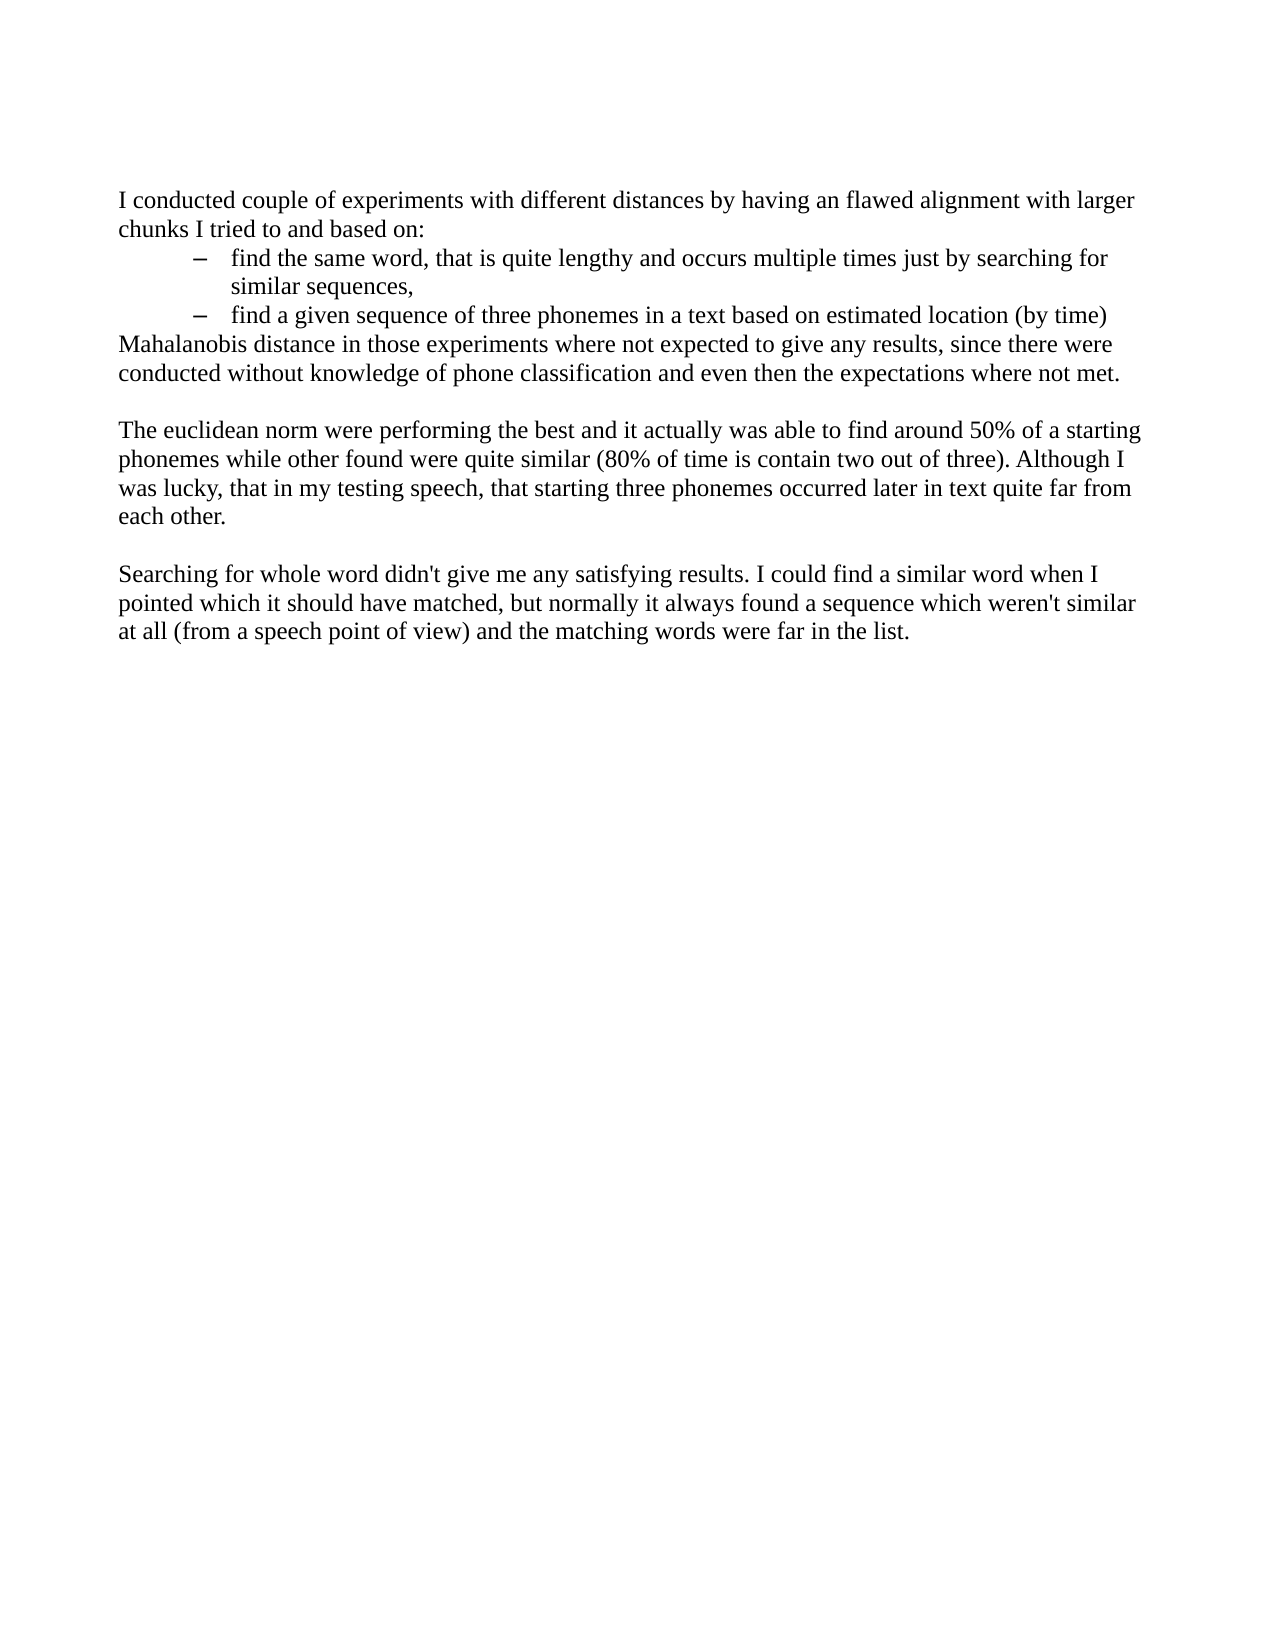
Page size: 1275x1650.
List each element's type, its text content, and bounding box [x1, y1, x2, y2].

text I conducted couple of experiments with different distances by having an flawed alignment with larger chunks I tried to and based on: [118, 185, 1157, 243]
text Searching for whole word didn't give me any satisfying results. I could find a similar word when I pointed which it should have matched, but normally it always found a sequence which weren't similar at all (from a speech point of view) and the matching words were far in the list. [118, 559, 1157, 645]
list find a given sequence of three phonemes in a text based on estimated location (by time) [193, 300, 1157, 329]
text Mahalanobis distance in those experiments where not expected to give any results, since there were conducted without knowledge of phone classification and even then the expectations where not met. [118, 329, 1157, 386]
text The euclidean norm were performing the best and it actually was able to find around 50% of a starting phonemes while other found were quite similar (80% of time is contain two out of three). Although I was lucky, that in my testing speech, that starting three phonemes occurred later in text quite far from each other. [118, 415, 1157, 530]
list find the same word, that is quite lengthy and occurs multiple times just by searching for similar sequences, [193, 243, 1157, 300]
